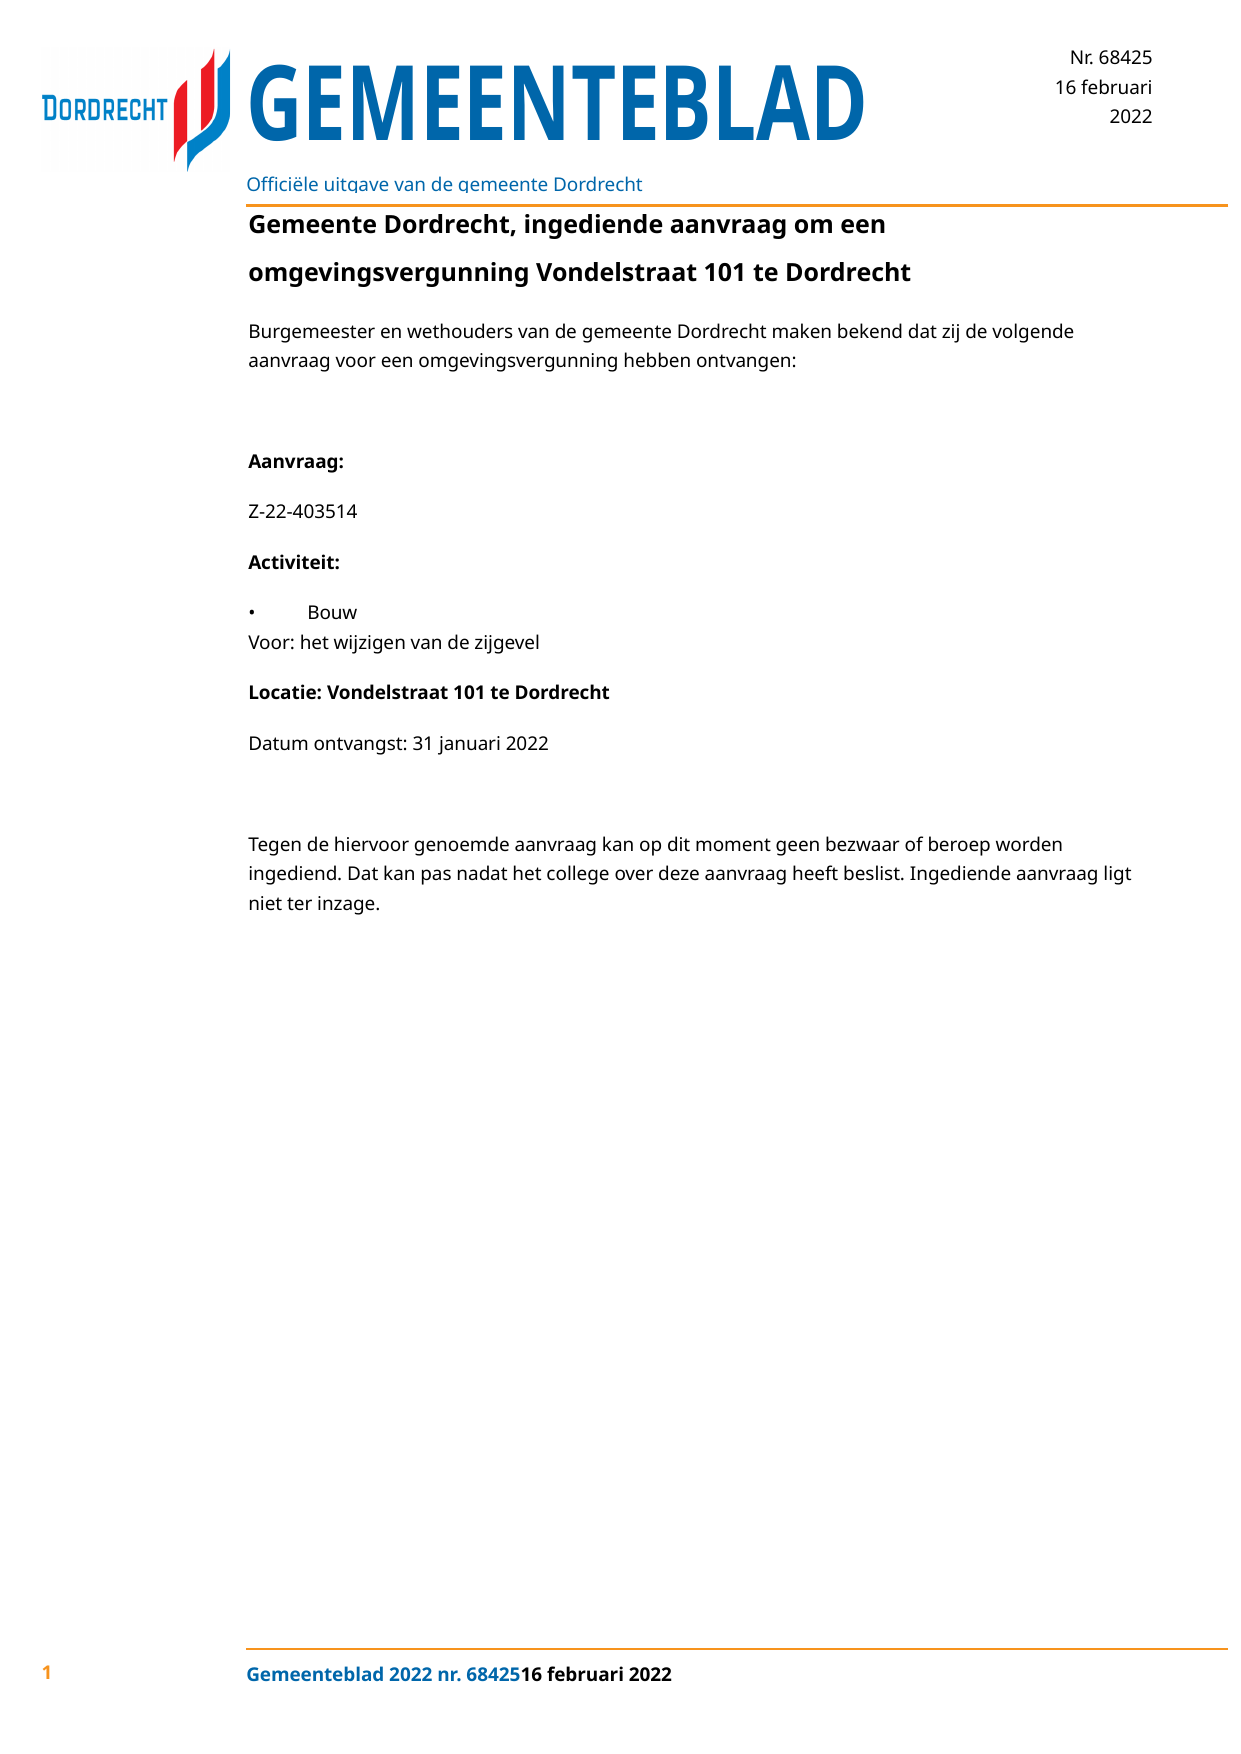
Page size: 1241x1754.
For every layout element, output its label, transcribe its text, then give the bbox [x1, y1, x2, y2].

text Voor: het wijzigen van de zijgevel [248, 629, 1152, 655]
text Locatie: Vondelstraat 101 te Dordrecht [248, 679, 1152, 705]
text Z-22-403514 [248, 499, 1152, 524]
text Aanvraag: [248, 448, 1152, 474]
text Gemeente Dordrecht, ingediende aanvraag om een omgevingsvergunning Vondelstraat 101 te Dordrecht [248, 207, 1152, 288]
list Bouw [248, 599, 1152, 625]
text Datum ontvangst: 31 januari 2022 [248, 730, 1152, 756]
picture [41, 47, 231, 172]
text Activiteit: [248, 549, 1152, 575]
text Burgemeester en wethouders van de gemeente Dordrecht maken bekend dat zij de volgende aanvraag voor een omgevingsvergunning hebben ontvangen: [248, 318, 1152, 373]
text Tegen de hiervoor genoemde aanvraag kan op dit moment geen bezwaar of beroep worden ingediend. Dat kan pas nadat het college over deze aanvraag heeft beslist. Ingediende aanvraag ligt niet ter inzage. [248, 831, 1152, 916]
